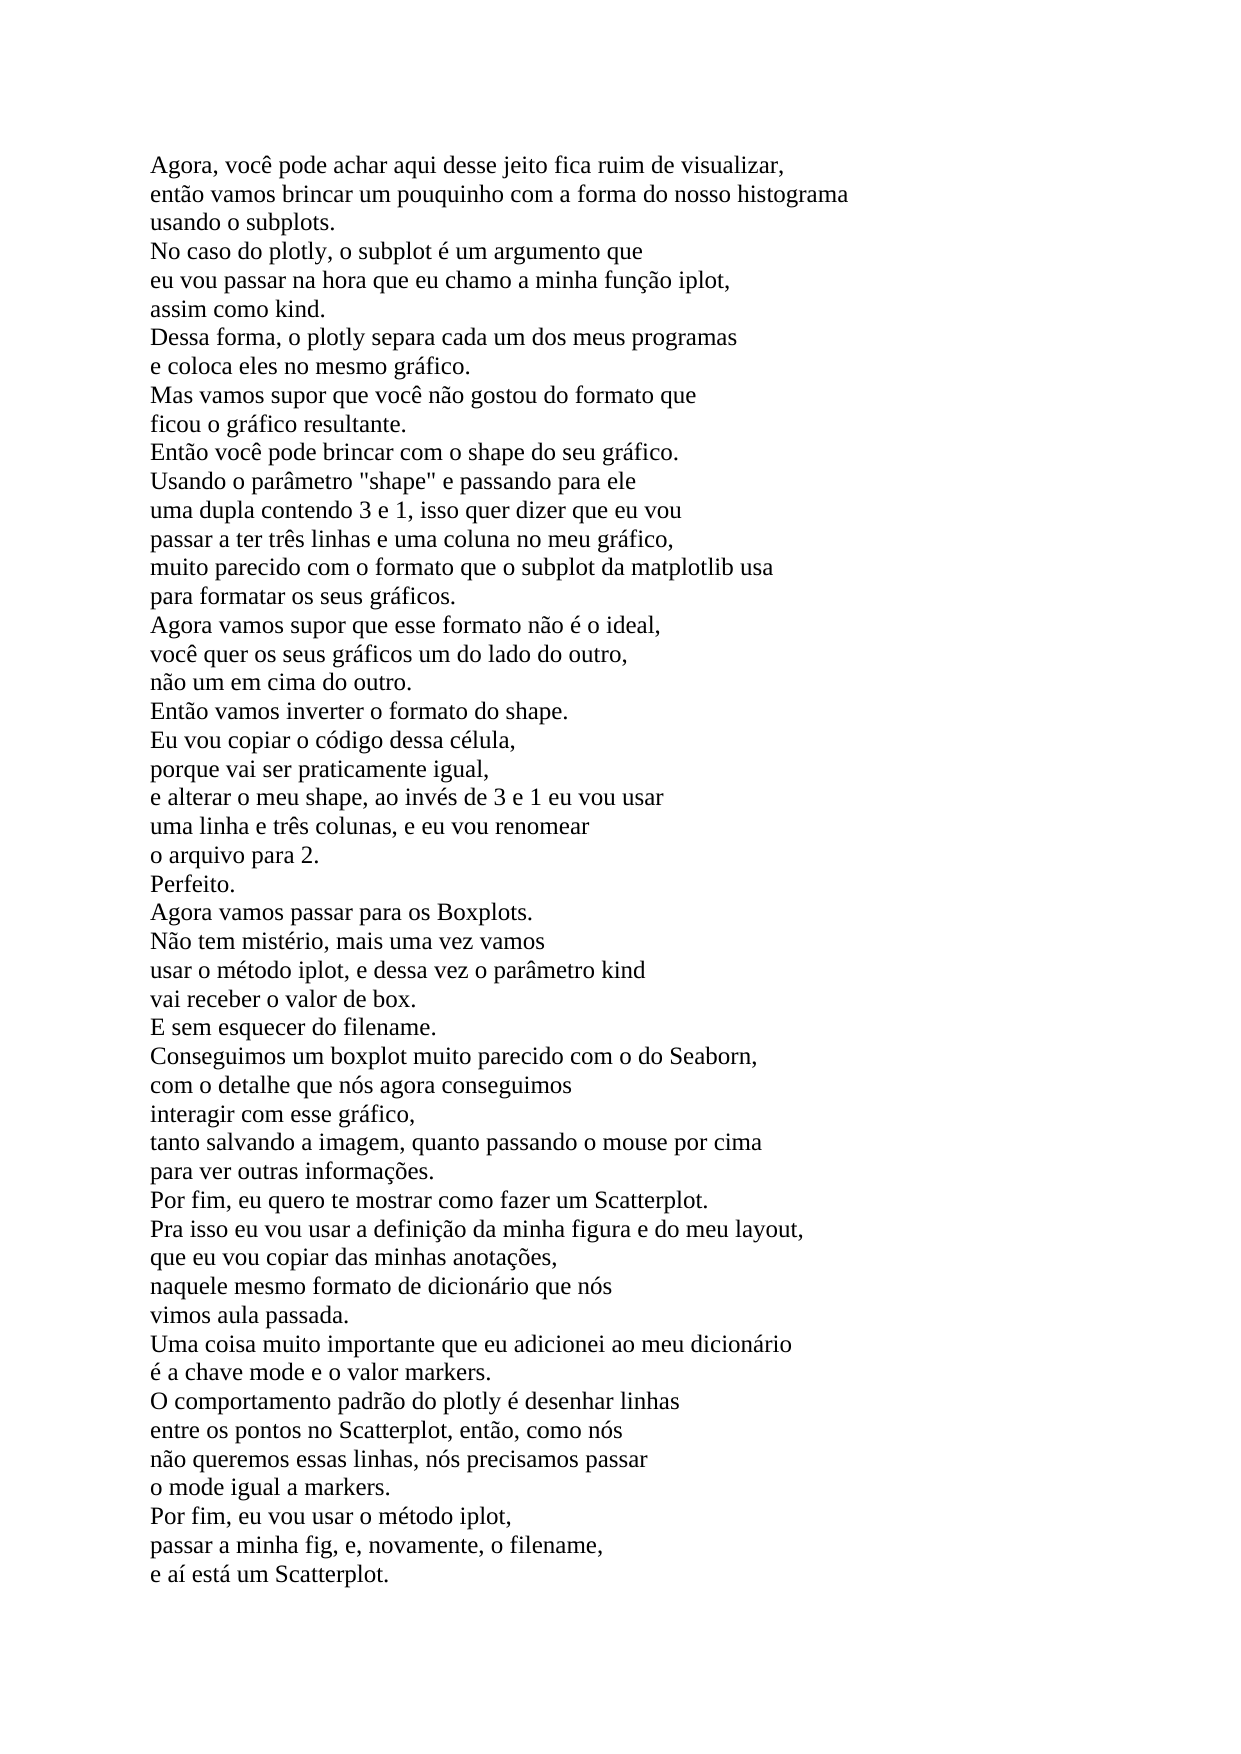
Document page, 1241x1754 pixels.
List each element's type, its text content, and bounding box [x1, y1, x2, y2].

text uma linha e três colunas, e eu vou renomear [150, 811, 1090, 840]
text eu vou passar na hora que eu chamo a minha função iplot, [150, 265, 1090, 294]
text e coloca eles no mesmo gráfico. [150, 351, 1090, 380]
text não um em cima do outro. [150, 667, 1090, 696]
text o mode igual a markers. [150, 1472, 1090, 1501]
text vai receber o valor de box. [150, 984, 1090, 1012]
text Usando o parâmetro "shape" e passando para ele [150, 466, 1090, 495]
text naquele mesmo formato de dicionário que nós [150, 1271, 1090, 1300]
text Uma coisa muito importante que eu adicionei ao meu dicionário [150, 1329, 1090, 1357]
text Por fim, eu quero te mostrar como fazer um Scatterplot. [150, 1185, 1090, 1214]
text Agora vamos passar para os Boxplots. [150, 897, 1090, 926]
text e alterar o meu shape, ao invés de 3 e 1 eu vou usar [150, 782, 1090, 811]
text Então você pode brincar com o shape do seu gráfico. [150, 437, 1090, 466]
text No caso do plotly, o subplot é um argumento que [150, 236, 1090, 265]
text para ver outras informações. [150, 1156, 1090, 1185]
text ficou o gráfico resultante. [150, 409, 1090, 437]
text interagir com esse gráfico, [150, 1099, 1090, 1127]
text Então vamos inverter o formato do shape. [150, 696, 1090, 725]
text usando o subplots. [150, 207, 1090, 236]
text Agora, você pode achar aqui desse jeito fica ruim de visualizar, [150, 150, 1090, 179]
text E sem esquecer do filename. [150, 1012, 1090, 1041]
text tanto salvando a imagem, quanto passando o mouse por cima [150, 1127, 1090, 1156]
text com o detalhe que nós agora conseguimos [150, 1070, 1090, 1099]
text porque vai ser praticamente igual, [150, 754, 1090, 782]
text muito parecido com o formato que o subplot da matplotlib usa [150, 552, 1090, 581]
text Agora vamos supor que esse formato não é o ideal, [150, 610, 1090, 639]
text Mas vamos supor que você não gostou do formato que [150, 380, 1090, 409]
text entre os pontos no Scatterplot, então, como nós [150, 1415, 1090, 1444]
text Dessa forma, o plotly separa cada um dos meus programas [150, 322, 1090, 351]
text você quer os seus gráficos um do lado do outro, [150, 639, 1090, 667]
text Perfeito. [150, 869, 1090, 897]
text vimos aula passada. [150, 1300, 1090, 1329]
text para formatar os seus gráficos. [150, 581, 1090, 610]
text Eu vou copiar o código dessa célula, [150, 725, 1090, 754]
text Conseguimos um boxplot muito parecido com o do Seaborn, [150, 1041, 1090, 1070]
text passar a ter três linhas e uma coluna no meu gráfico, [150, 524, 1090, 552]
text que eu vou copiar das minhas anotações, [150, 1242, 1090, 1271]
text Não tem mistério, mais uma vez vamos [150, 926, 1090, 955]
text O comportamento padrão do plotly é desenhar linhas [150, 1386, 1090, 1415]
text passar a minha fig, e, novamente, o filename, [150, 1530, 1090, 1559]
text então vamos brincar um pouquinho com a forma do nosso histograma [150, 179, 1090, 207]
text é a chave mode e o valor markers. [150, 1357, 1090, 1386]
text o arquivo para 2. [150, 840, 1090, 869]
text assim como kind. [150, 294, 1090, 322]
text uma dupla contendo 3 e 1, isso quer dizer que eu vou [150, 495, 1090, 524]
text usar o método iplot, e dessa vez o parâmetro kind [150, 955, 1090, 984]
text não queremos essas linhas, nós precisamos passar [150, 1444, 1090, 1472]
text Por fim, eu vou usar o método iplot, [150, 1501, 1090, 1530]
text Pra isso eu vou usar a definição da minha figura e do meu layout, [150, 1214, 1090, 1242]
text e aí está um Scatterplot. [150, 1559, 1090, 1587]
